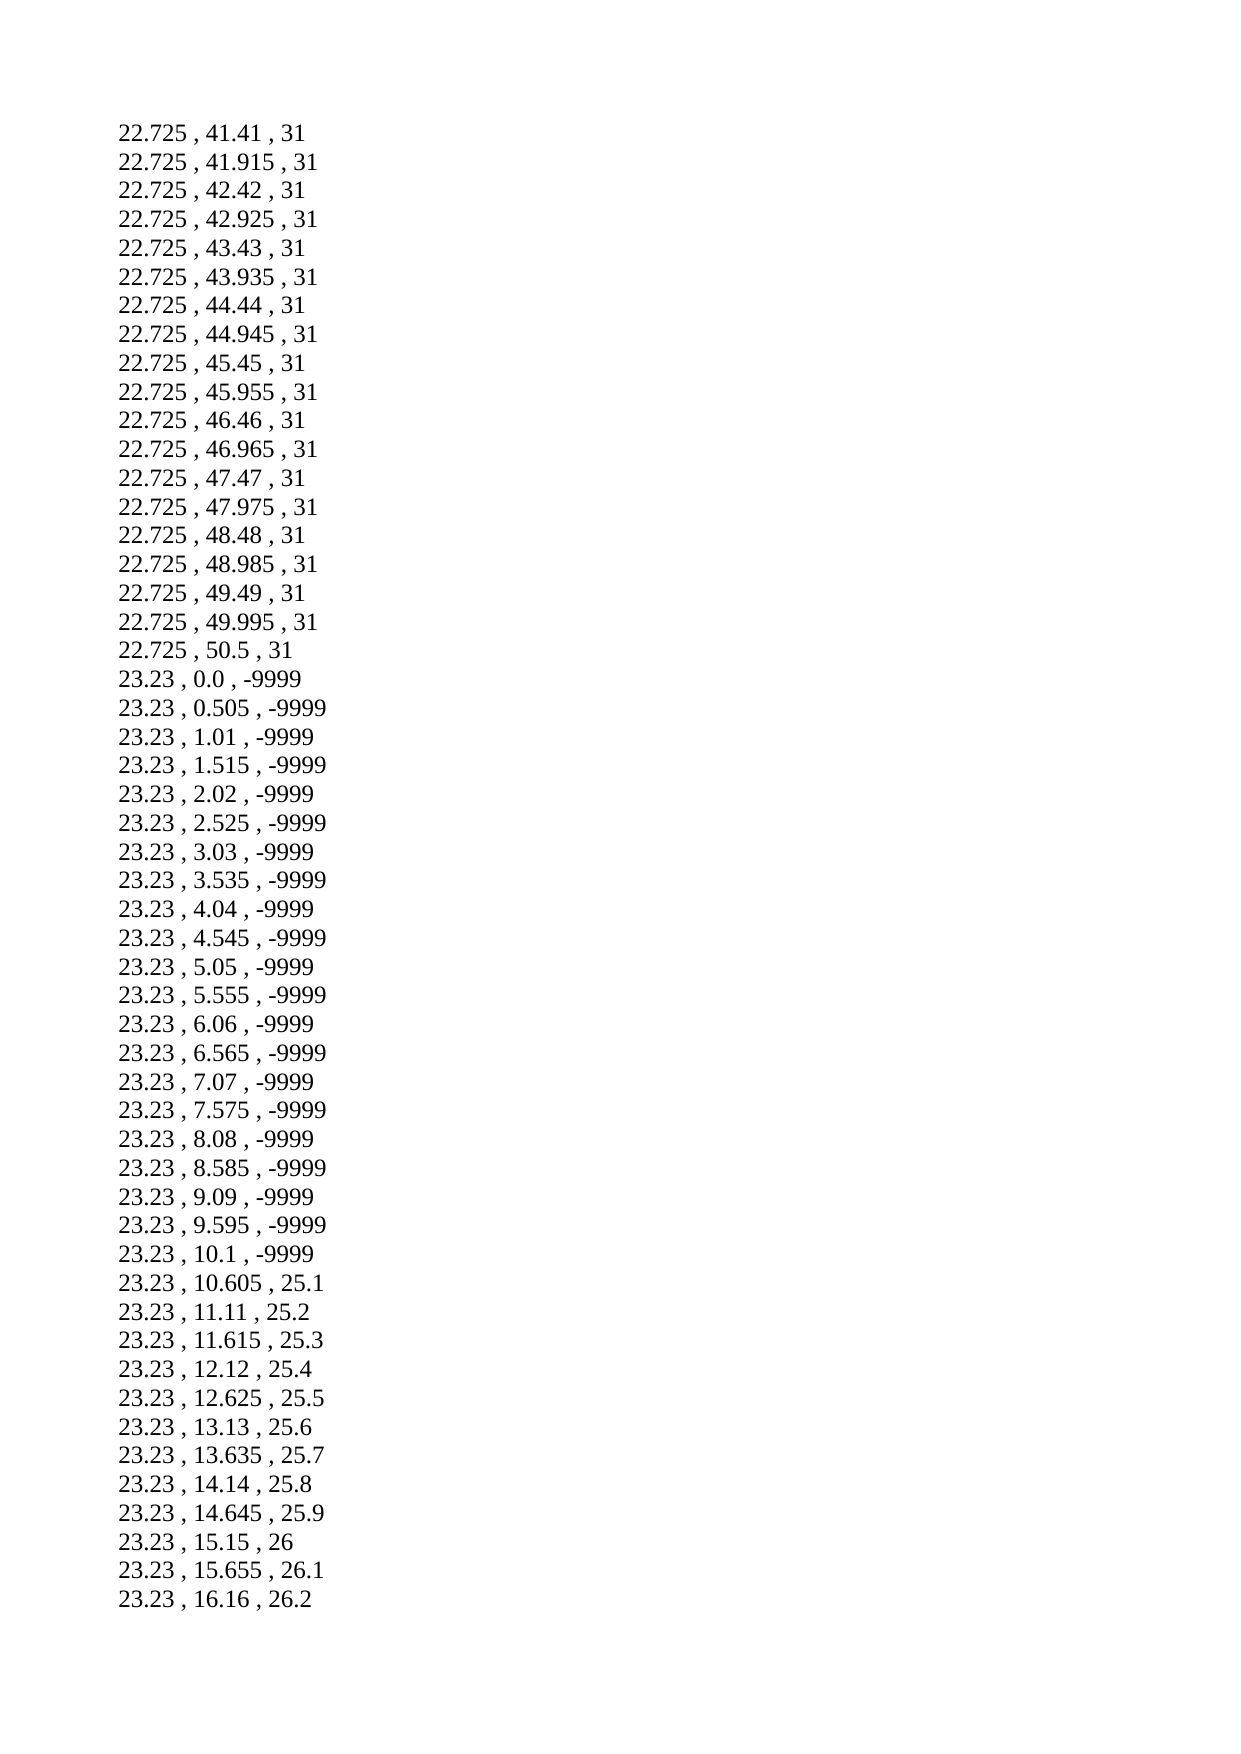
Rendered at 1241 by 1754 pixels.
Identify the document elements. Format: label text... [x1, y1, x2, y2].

text 22.725 , 47.47 , 31 [118, 463, 1122, 492]
text 23.23 , 15.15 , 26 [118, 1527, 1122, 1556]
text 23.23 , 10.605 , 25.1 [118, 1268, 1122, 1297]
text 22.725 , 48.48 , 31 [118, 521, 1122, 549]
text 22.725 , 44.945 , 31 [118, 319, 1122, 348]
text 23.23 , 13.13 , 25.6 [118, 1412, 1122, 1441]
text 23.23 , 12.12 , 25.4 [118, 1354, 1122, 1383]
text 22.725 , 45.45 , 31 [118, 348, 1122, 377]
text 22.725 , 49.995 , 31 [118, 607, 1122, 636]
text 22.725 , 42.42 , 31 [118, 176, 1122, 204]
text 22.725 , 49.49 , 31 [118, 578, 1122, 607]
text 23.23 , 8.08 , -9999 [118, 1124, 1122, 1153]
text 23.23 , 9.09 , -9999 [118, 1182, 1122, 1211]
text 23.23 , 2.02 , -9999 [118, 779, 1122, 808]
text 23.23 , 16.16 , 26.2 [118, 1584, 1122, 1613]
text 22.725 , 43.935 , 31 [118, 262, 1122, 291]
text 23.23 , 9.595 , -9999 [118, 1211, 1122, 1239]
text 22.725 , 50.5 , 31 [118, 636, 1122, 664]
text 23.23 , 15.655 , 26.1 [118, 1556, 1122, 1584]
text 23.23 , 6.565 , -9999 [118, 1038, 1122, 1067]
text 23.23 , 13.635 , 25.7 [118, 1441, 1122, 1469]
text 23.23 , 5.555 , -9999 [118, 981, 1122, 1009]
text 23.23 , 2.525 , -9999 [118, 808, 1122, 837]
text 22.725 , 47.975 , 31 [118, 492, 1122, 521]
text 23.23 , 6.06 , -9999 [118, 1009, 1122, 1038]
text 23.23 , 0.0 , -9999 [118, 664, 1122, 693]
text 23.23 , 11.11 , 25.2 [118, 1297, 1122, 1326]
text 23.23 , 7.07 , -9999 [118, 1067, 1122, 1096]
text 23.23 , 14.14 , 25.8 [118, 1469, 1122, 1498]
text 22.725 , 46.965 , 31 [118, 434, 1122, 463]
text 22.725 , 41.41 , 31 [118, 118, 1122, 147]
text 23.23 , 8.585 , -9999 [118, 1153, 1122, 1182]
text 22.725 , 41.915 , 31 [118, 147, 1122, 176]
text 22.725 , 44.44 , 31 [118, 291, 1122, 319]
text 23.23 , 3.535 , -9999 [118, 866, 1122, 894]
text 23.23 , 3.03 , -9999 [118, 837, 1122, 866]
text 23.23 , 11.615 , 25.3 [118, 1326, 1122, 1354]
text 23.23 , 1.01 , -9999 [118, 722, 1122, 751]
text 23.23 , 1.515 , -9999 [118, 751, 1122, 779]
text 23.23 , 0.505 , -9999 [118, 693, 1122, 722]
text 23.23 , 4.04 , -9999 [118, 894, 1122, 923]
text 22.725 , 46.46 , 31 [118, 406, 1122, 434]
text 22.725 , 43.43 , 31 [118, 233, 1122, 262]
text 23.23 , 7.575 , -9999 [118, 1096, 1122, 1124]
text 22.725 , 42.925 , 31 [118, 204, 1122, 233]
text 23.23 , 4.545 , -9999 [118, 923, 1122, 952]
text 23.23 , 14.645 , 25.9 [118, 1498, 1122, 1527]
text 23.23 , 5.05 , -9999 [118, 952, 1122, 981]
text 23.23 , 12.625 , 25.5 [118, 1383, 1122, 1412]
text 23.23 , 10.1 , -9999 [118, 1239, 1122, 1268]
text 22.725 , 48.985 , 31 [118, 549, 1122, 578]
text 22.725 , 45.955 , 31 [118, 377, 1122, 406]
